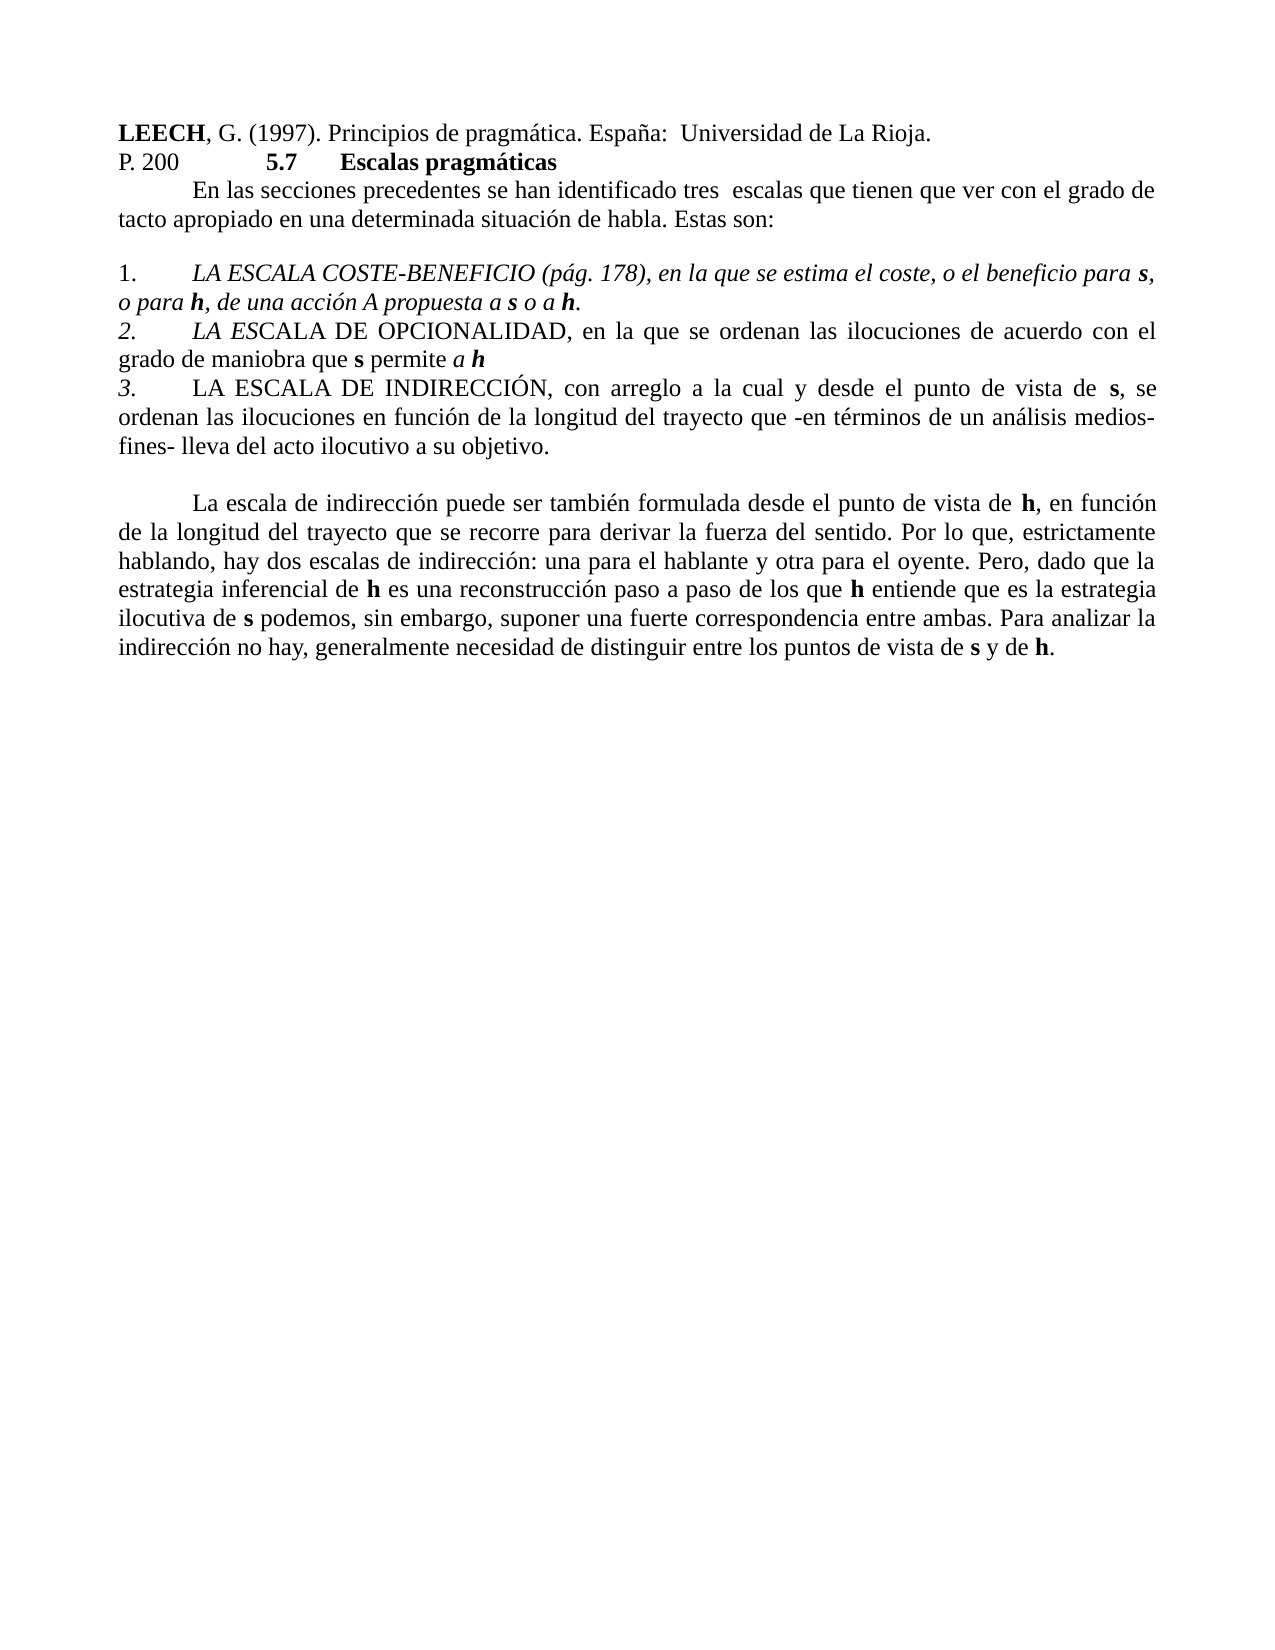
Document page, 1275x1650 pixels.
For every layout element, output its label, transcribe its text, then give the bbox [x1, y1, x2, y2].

text La escala de indirección puede ser también formulada desde el punto de vista de h, en función de la longitud del trayecto que se recorre para derivar la fuerza del sentido. Por lo que, estrictamente hablando, hay dos escalas de indirección: una para el hablante y otra para el oyente. Pero, dado que la estrategia inferencial de h es una reconstrucción paso a paso de los que h entiende que es la estrategia ilocutiva de s podemos, sin embargo, suponer una fuerte correspondencia entre ambas. Para analizar la indirección no hay, generalmente necesidad de distinguir entre los puntos de vista de s y de h. [118, 488, 1157, 661]
text P. 200 5.7 Escalas pragmáticas [118, 147, 1157, 176]
text 2. LA ESCALA DE OPCIONALIDAD, en la que se ordenan las ilocuciones de acuerdo con el grado de maniobra que s permite a h [118, 316, 1157, 373]
text LEECH, G. (1997). Principios de pragmática. España: Universidad de La Rioja. [118, 118, 1157, 147]
text 1. LA ESCALA COSTE-BENEFICIO (pág. 178), en la que se estima el coste, o el beneficio para s, o para h, de una acción A propuesta a s o a h. [118, 258, 1157, 316]
text 3. LA ESCALA DE INDIRECCIÓN, con arreglo a la cual y desde el punto de vista de s, se ordenan las ilocuciones en función de la longitud del trayecto que -en términos de un análisis medios-fines- lleva del acto ilocutivo a su objetivo. [118, 373, 1157, 459]
text En las secciones precedentes se han identificado tres escalas que tienen que ver con el grado de tacto apropiado en una determinada situación de habla. Estas son: [118, 176, 1157, 233]
